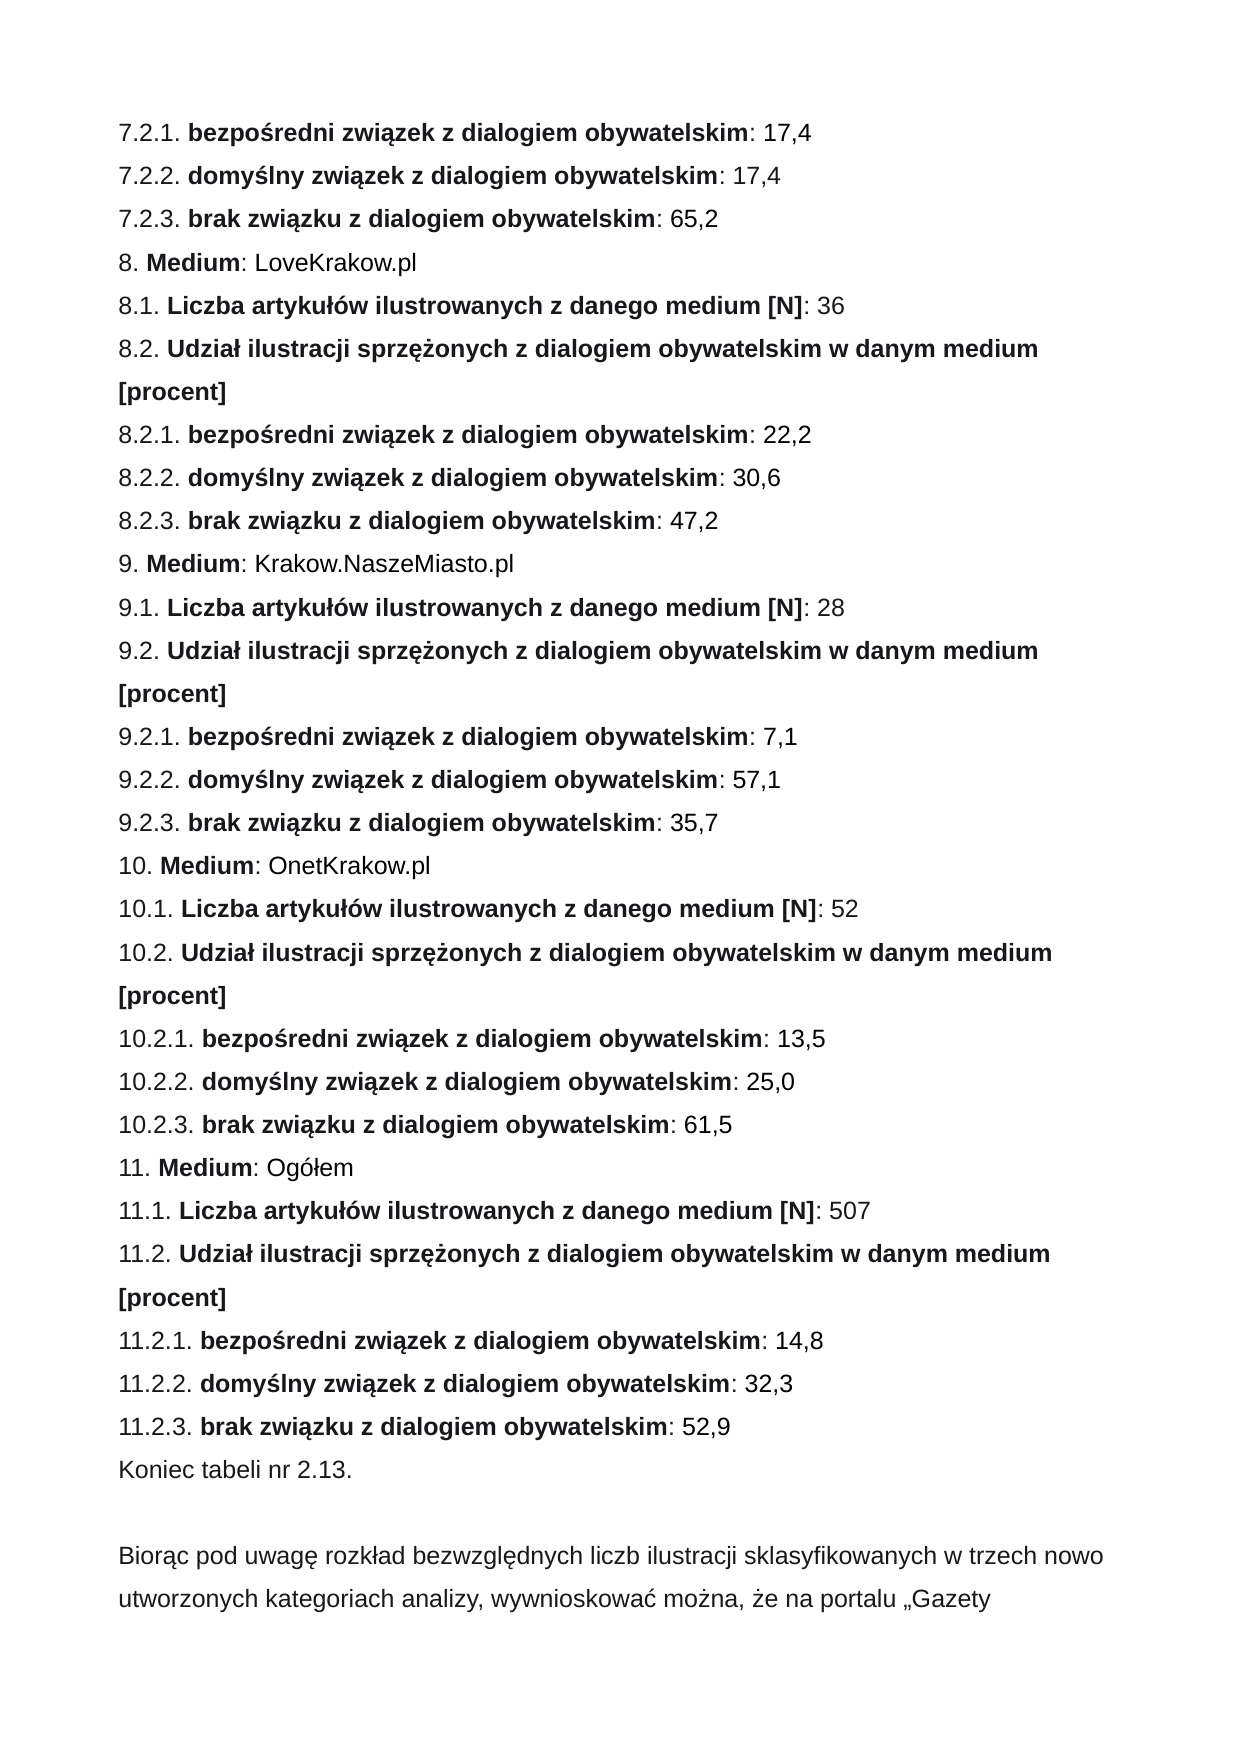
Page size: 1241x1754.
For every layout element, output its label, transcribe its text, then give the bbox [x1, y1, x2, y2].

text 9. Medium: Krakow.NaszeMiasto.pl [118, 549, 1122, 578]
text 9.2.1. bezpośredni związek z dialogiem obywatelskim: 7,1 [118, 722, 1122, 751]
text 9.2.3. brak związku z dialogiem obywatelskim: 35,7 [118, 808, 1122, 837]
text 7.2.3. brak związku z dialogiem obywatelskim: 65,2 [118, 204, 1122, 233]
text 9.2. Udział ilustracji sprzężonych z dialogiem obywatelskim w danym medium [procent] [118, 636, 1122, 707]
text Koniec tabeli nr 2.13. [118, 1455, 1122, 1484]
text 8.2.2. domyślny związek z dialogiem obywatelskim: 30,6 [118, 463, 1122, 492]
text 8.1. Liczba artykułów ilustrowanych z danego medium [N]: 36 [118, 291, 1122, 319]
text 11. Medium: Ogółem [118, 1153, 1122, 1182]
text 8. Medium: LoveKrakow.pl [118, 247, 1122, 276]
text 9.1. Liczba artykułów ilustrowanych z danego medium [N]: 28 [118, 592, 1122, 621]
text 11.2.1. bezpośredni związek z dialogiem obywatelskim: 14,8 [118, 1326, 1122, 1354]
text 7.2.1. bezpośredni związek z dialogiem obywatelskim: 17,4 [118, 118, 1122, 147]
text 11.2.3. brak związku z dialogiem obywatelskim: 52,9 [118, 1412, 1122, 1441]
text 10.1. Liczba artykułów ilustrowanych z danego medium [N]: 52 [118, 894, 1122, 923]
text 10. Medium: OnetKrakow.pl [118, 851, 1122, 880]
text 11.2. Udział ilustracji sprzężonych z dialogiem obywatelskim w danym medium [procent] [118, 1239, 1122, 1311]
text 7.2.2. domyślny związek z dialogiem obywatelskim: 17,4 [118, 161, 1122, 190]
text Biorąc pod uwagę rozkład bezwzględnych liczb ilustracji sklasyfikowanych w trzech nowo utworzonych kategoriach analizy, wywnioskować można, że na portalu „Gazety [118, 1541, 1122, 1613]
text 8.2.3. brak związku z dialogiem obywatelskim: 47,2 [118, 506, 1122, 535]
text 10.2.2. domyślny związek z dialogiem obywatelskim: 25,0 [118, 1067, 1122, 1096]
text 11.1. Liczba artykułów ilustrowanych z danego medium [N]: 507 [118, 1196, 1122, 1225]
text 10.2.3. brak związku z dialogiem obywatelskim: 61,5 [118, 1110, 1122, 1139]
text 11.2.2. domyślny związek z dialogiem obywatelskim: 32,3 [118, 1369, 1122, 1397]
text 10.2.1. bezpośredni związek z dialogiem obywatelskim: 13,5 [118, 1024, 1122, 1052]
text 8.2. Udział ilustracji sprzężonych z dialogiem obywatelskim w danym medium [procent] [118, 334, 1122, 406]
text 9.2.2. domyślny związek z dialogiem obywatelskim: 57,1 [118, 765, 1122, 794]
text 8.2.1. bezpośredni związek z dialogiem obywatelskim: 22,2 [118, 420, 1122, 449]
text 10.2. Udział ilustracji sprzężonych z dialogiem obywatelskim w danym medium [procent] [118, 937, 1122, 1009]
